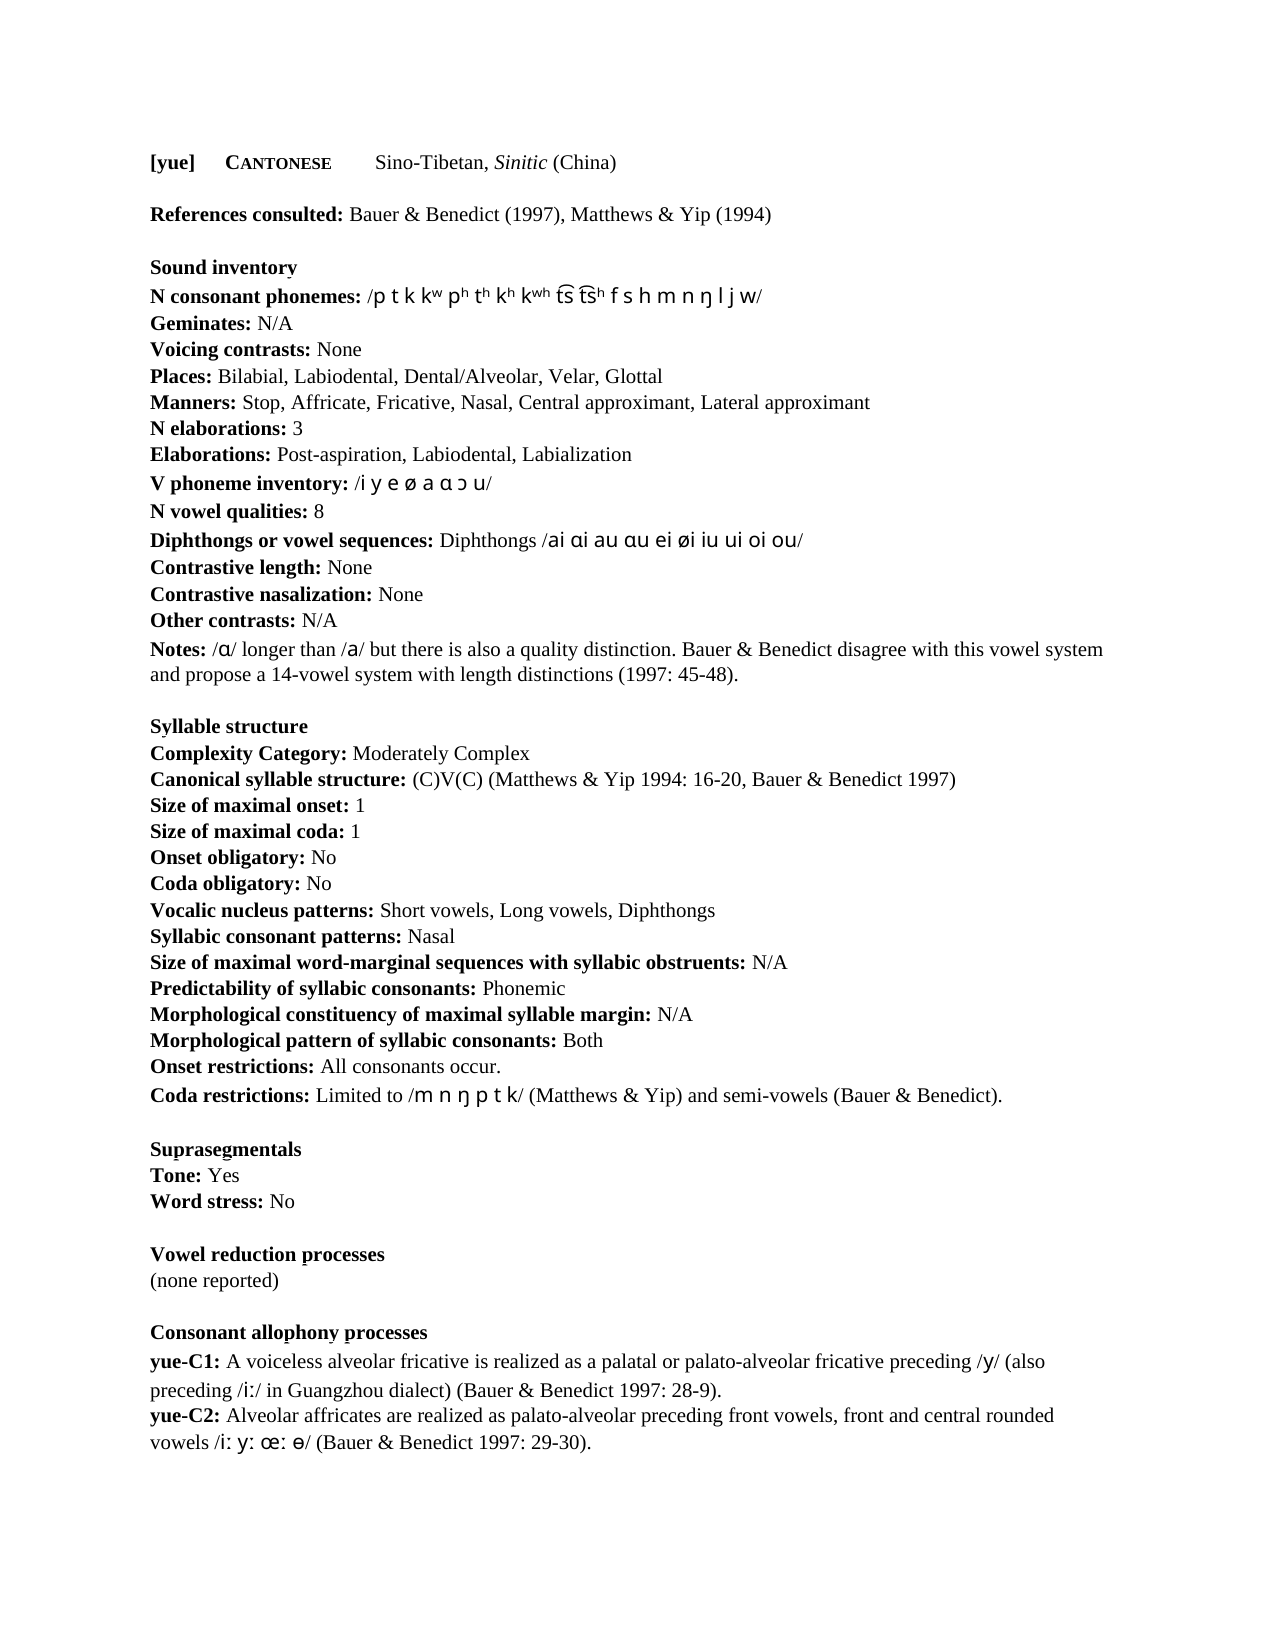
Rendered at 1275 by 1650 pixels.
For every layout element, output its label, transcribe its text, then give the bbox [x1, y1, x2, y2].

text Coda restrictions: Limited to /m n ŋ p t k/ (Matthews & Yip) and semi-vowels (Bauer & Benedict). [150, 1081, 1125, 1109]
text Vowel reduction processes [150, 1242, 1125, 1266]
text References consulted: Bauer & Benedict (1997), Matthews & Yip (1994) [150, 202, 1125, 226]
text Notes: /ɑ/ longer than /a/ but there is also a quality distinction. Bauer & Benedict disagree with this vowel system and propose a 14-vowel system with length distinctions (1997: 45-48). [150, 634, 1125, 686]
text Word stress: No [150, 1189, 1125, 1213]
text Other contrasts: N/A [150, 608, 1125, 632]
text Morphological constituency of maximal syllable margin: N/A [150, 1002, 1125, 1026]
text V phoneme inventory: /i y e ø a ɑ ɔ u/ [150, 468, 1125, 497]
text Morphological pattern of syllabic consonants: Both [150, 1028, 1125, 1052]
text Geminates: N/A [150, 311, 1125, 335]
text N elaborations: 3 [150, 416, 1125, 440]
text Voicing contrasts: None [150, 337, 1125, 361]
text Elaborations: Post-aspiration, Labiodental, Labialization [150, 442, 1125, 466]
text Tone: Yes [150, 1163, 1125, 1187]
text Places: Bilabial, Labiodental, Dental/Alveolar, Velar, Glottal [150, 363, 1125, 388]
text Syllabic consonant patterns: Nasal [150, 924, 1125, 948]
text Contrastive length: None [150, 555, 1125, 579]
text Onset restrictions: All consonants occur. [150, 1054, 1125, 1078]
text Canonical syllable structure: (C)V(C) (Matthews & Yip 1994: 16-20, Bauer & Benedict 1997) [150, 767, 1125, 791]
text Size of maximal coda: 1 [150, 819, 1125, 843]
text yue-C1: A voiceless alveolar fricative is realized as a palatal or palato-alveolar fricative preceding /y/ (also preceding /iː/ in Guangzhou dialect) (Bauer & Benedict 1997: 28-9). [150, 1346, 1125, 1403]
text (none reported) [150, 1268, 1125, 1292]
text Suprasegmentals [150, 1137, 1125, 1161]
text Sound inventory [150, 254, 1125, 279]
text Complexity Category: Moderately Complex [150, 741, 1125, 765]
text N consonant phonemes: /p t k kʷ pʰ tʰ kʰ kʷʰ t͡s t͡sʰ f s h m n ŋ l j w/ [150, 281, 1125, 309]
text Predictability of syllabic consonants: Phonemic [150, 976, 1125, 1000]
text Consonant allophony processes [150, 1320, 1125, 1344]
text Vocalic nucleus patterns: Short vowels, Long vowels, Diphthongs [150, 897, 1125, 922]
text Diphthongs or vowel sequences: Diphthongs /ai ɑi au ɑu ei øi iu ui oi ou/ [150, 525, 1125, 553]
text Size of maximal word-marginal sequences with syllabic obstruents: N/A [150, 950, 1125, 974]
text Contrastive nasalization: None [150, 581, 1125, 606]
text yue-C2: Alveolar affricates are realized as palato-alveolar preceding front vowels, front and central rounded vowels /iː yː œː ɵ/ (Bauer & Benedict 1997: 29-30). [150, 1403, 1125, 1456]
text Onset obligatory: No [150, 845, 1125, 869]
text N vowel qualities: 8 [150, 499, 1125, 523]
text Coda obligatory: No [150, 871, 1125, 895]
text Syllable structure [150, 714, 1125, 738]
text Size of maximal onset: 1 [150, 793, 1125, 817]
text [yue] Cantonese Sino-Tibetan, Sinitic (China) [150, 150, 1125, 174]
text Manners: Stop, Affricate, Fricative, Nasal, Central approximant, Lateral approximant [150, 390, 1125, 414]
